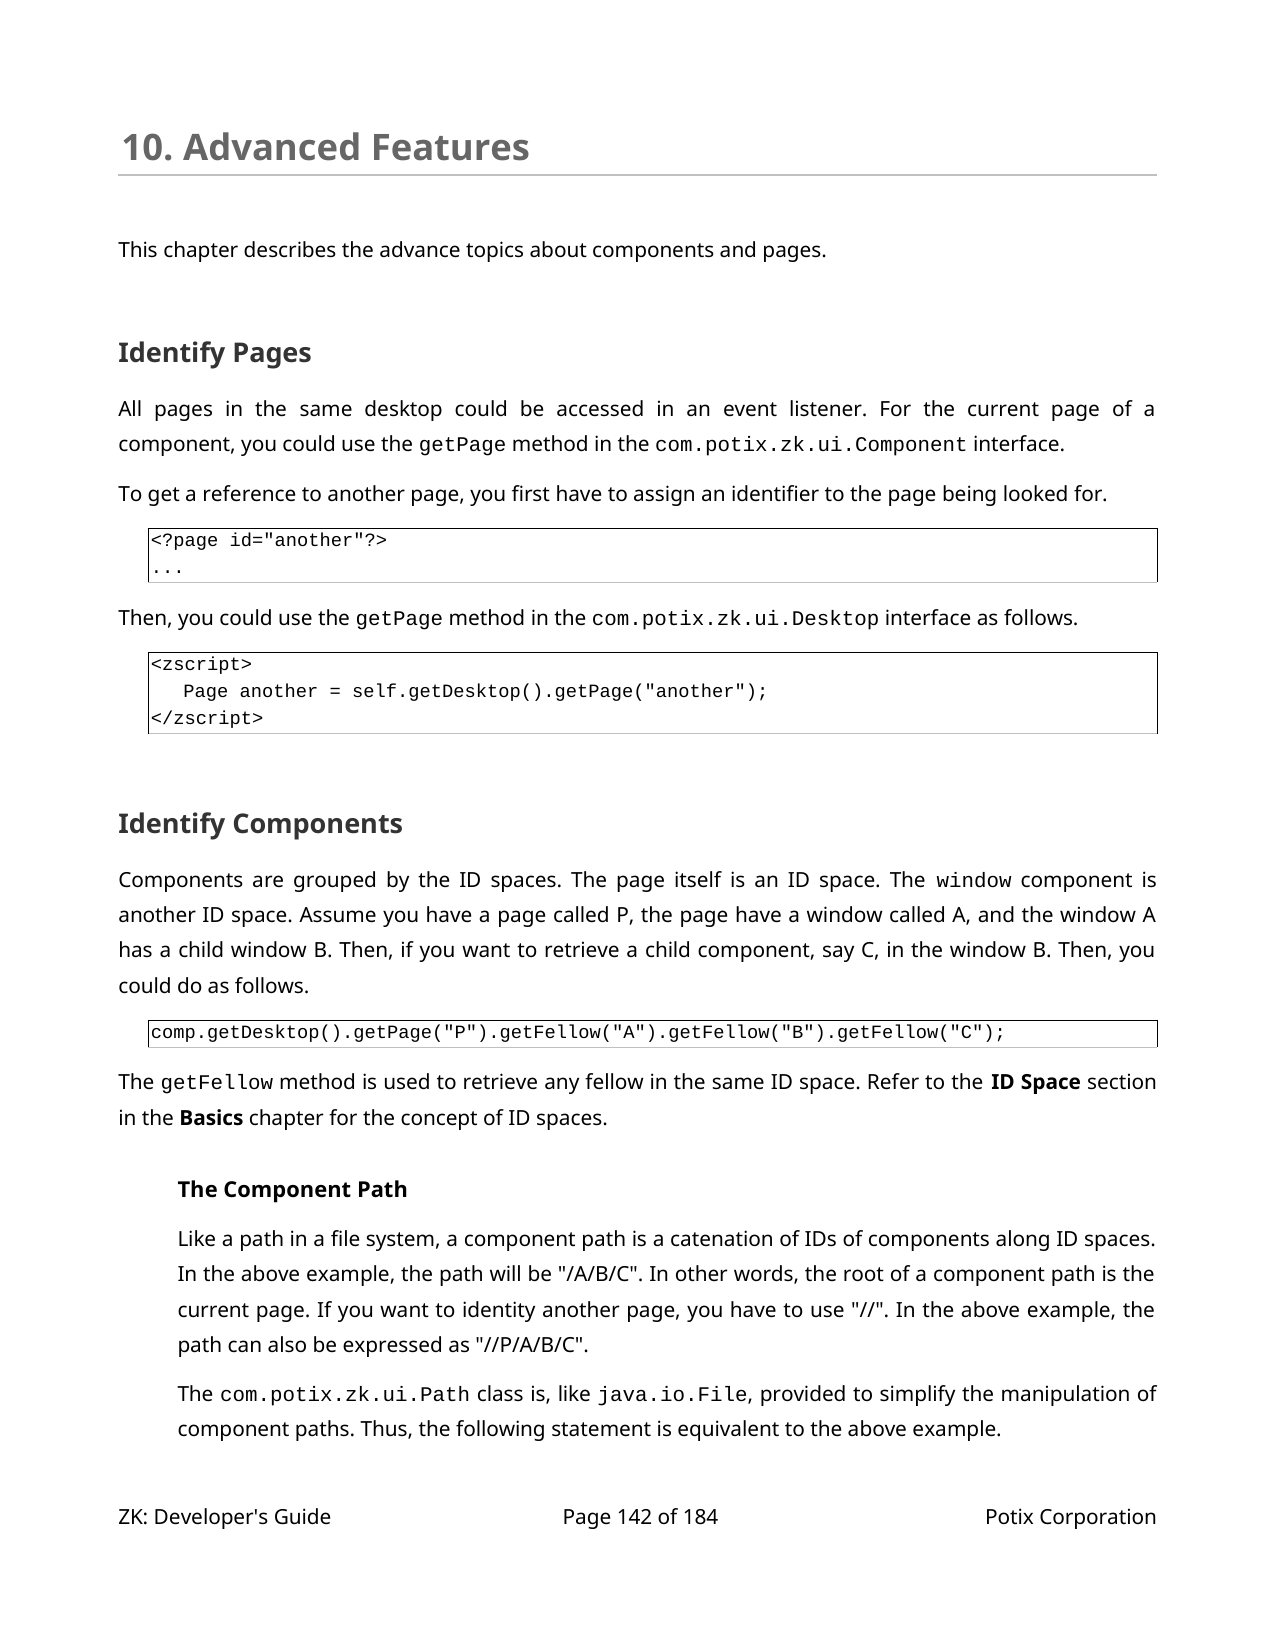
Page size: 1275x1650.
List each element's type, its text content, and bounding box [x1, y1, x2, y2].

text The getFellow method is used to retrieve any fellow in the same ID space. Refer to the ID Space section in the Basics chapter for the concept of ID spaces. [118, 1067, 1157, 1131]
text To get a reference to another page, you first have to assign an identifier to the page being looked for. [118, 479, 1157, 507]
text Page another = self.getDesktop().getPage("another"); [149, 679, 1157, 703]
text ... [149, 555, 1157, 582]
text comp.getDesktop().getPage("P").getFellow("A").getFellow("B").getFellow("C"); [149, 1021, 1157, 1047]
text Components are grouped by the ID spaces. The page itself is an ID space. The window component is another ID space. Assume you have a page called P, the page have a window called A, and the window A has a child window B. Then, if you want to retrieve a child component, say C, in the window B. Then, you could do as follows. [118, 865, 1157, 999]
subtitle Identify Components [118, 804, 1157, 841]
text Like a path in a file system, a component path is a catenation of IDs of components along ID spaces. In the above example, the path will be "/A/B/C". In other words, the root of a component path is the current page. If you want to identity another page, you have to use "//". In the above example, the path can also be expressed as "//P/A/B/C". [177, 1224, 1157, 1358]
text <zscript> [149, 653, 1157, 676]
text </zscript> [149, 706, 1157, 733]
text This chapter describes the advance topics about components and pages. [118, 235, 1157, 263]
subtitle The Component Path [177, 1174, 1157, 1204]
text All pages in the same desktop could be accessed in an event listener. For the current page of a component, you could use the getPage method in the com.potix.zk.ui.Component interface. [118, 394, 1157, 458]
subtitle Identify Pages [118, 334, 1157, 371]
text <?page id="another"?> [149, 529, 1157, 552]
text Then, you could use the getPage method in the com.potix.zk.ui.Desktop interface as follows. [118, 603, 1157, 631]
subtitle 10. Advanced Features [118, 118, 1157, 174]
text The com.potix.zk.ui.Path class is, like java.io.File, provided to simplify the manipulation of component paths. Thus, the following statement is equivalent to the above example. [177, 1379, 1157, 1443]
